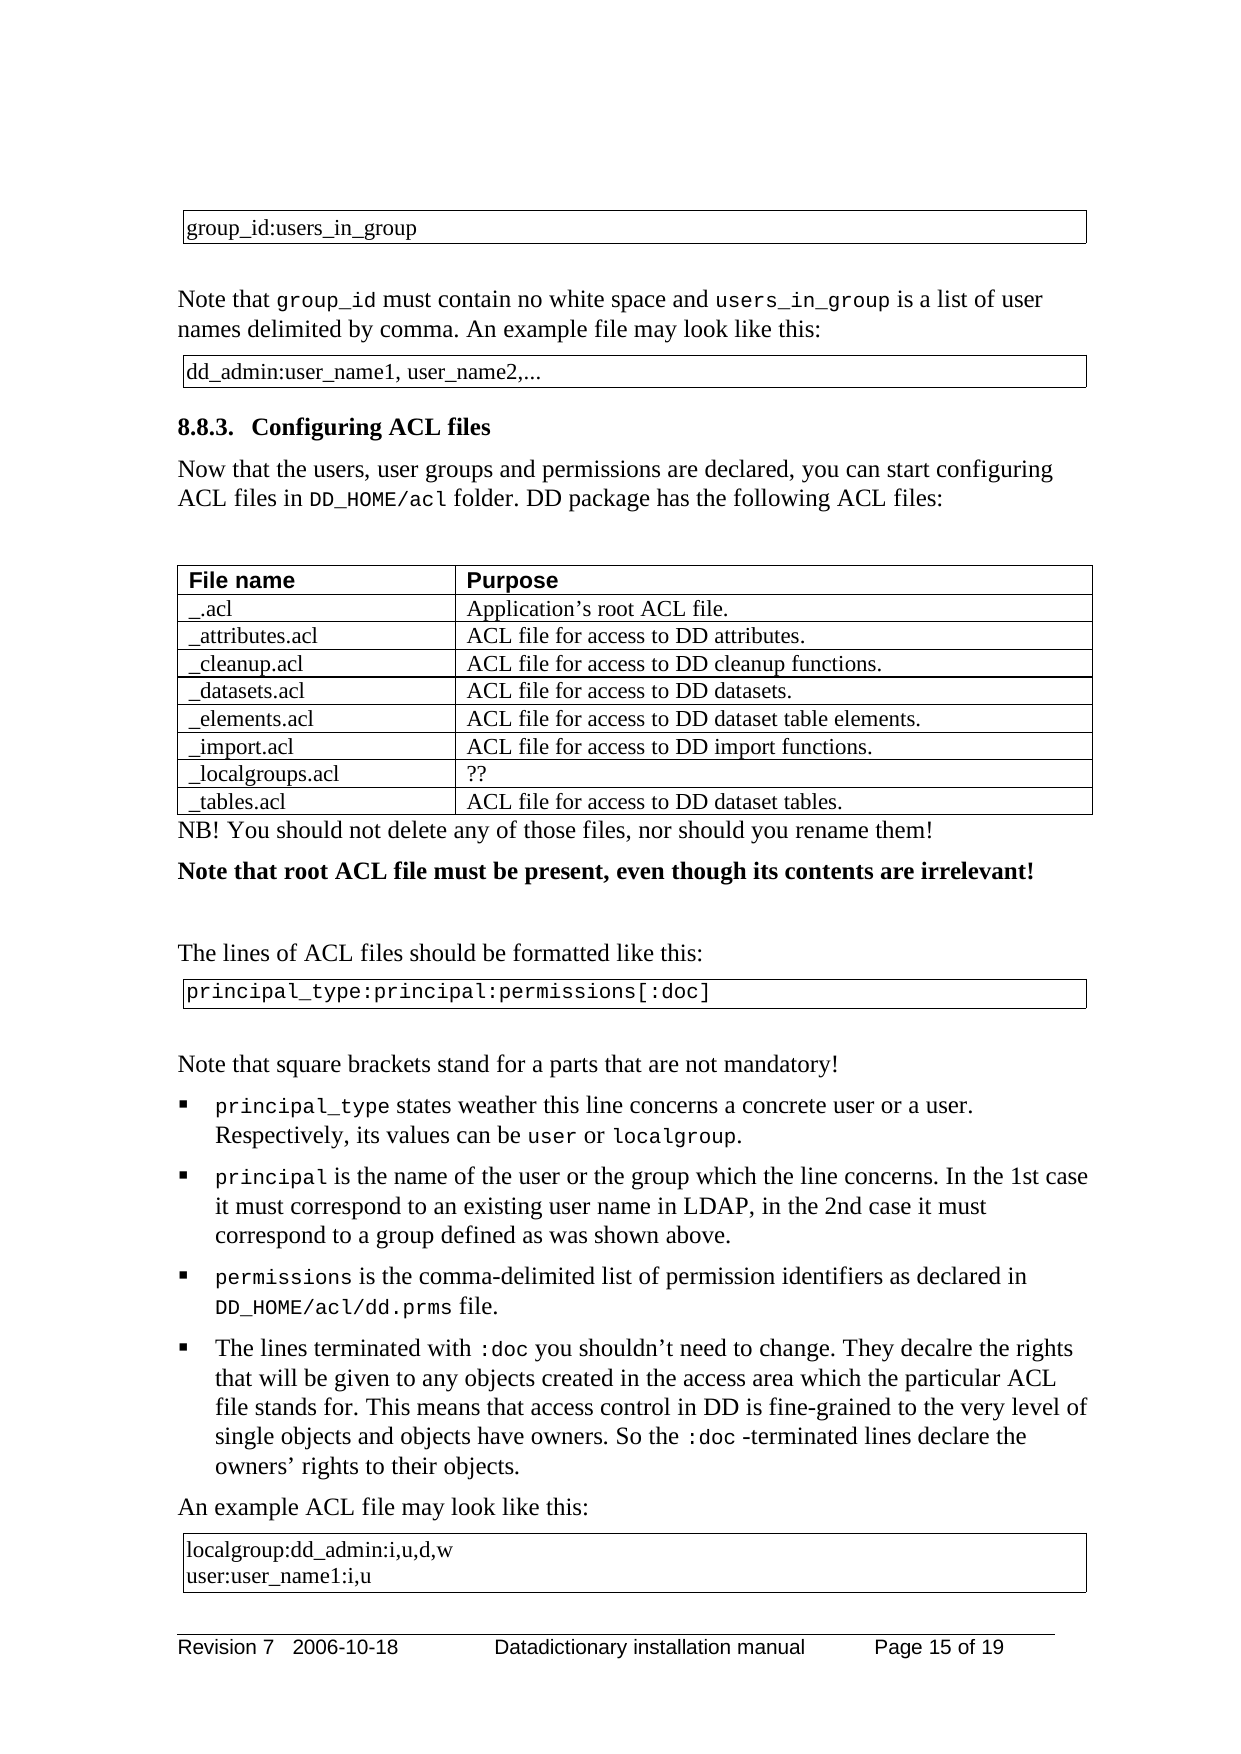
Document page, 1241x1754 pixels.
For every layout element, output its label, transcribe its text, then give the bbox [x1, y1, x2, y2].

table_cell _datasets.acl [178, 678, 455, 704]
table_cell _import.acl [178, 733, 455, 759]
text user:user_name1:i,u [184, 1559, 1086, 1592]
text Note that square brackets stand for a parts that are not mandatory! [177, 1049, 1092, 1078]
text localgroup:dd_admin:i,u,d,w [184, 1534, 1086, 1559]
table_cell ?? [456, 760, 1092, 787]
table_cell _localgroups.acl [178, 760, 455, 787]
text Note that group_id must contain no white space and users_in_group is a list of user names delimited by comma. An example file may look like this: [177, 284, 1092, 343]
table_cell _attributes.acl [178, 622, 455, 649]
list principal is the name of the user or the group which the line concerns. In the 1st case it must correspond to an existing user name in LDAP, in the 2nd case it must correspond to a group defined as was shown above. [177, 1161, 1092, 1249]
text The lines of ACL files should be formatted like this: [177, 938, 1092, 967]
text principal_type:principal:permissions[:doc] [184, 980, 1086, 1008]
table_cell _cleanup.acl [178, 650, 455, 676]
table_cell Application’s root ACL file. [456, 595, 1092, 621]
table_cell ACL file for access to DD dataset tables. [456, 788, 1092, 814]
table_cell ACL file for access to DD dataset table elements. [456, 705, 1092, 732]
text An example ACL file may look like this: [177, 1492, 1092, 1521]
list principal_type states weather this line concerns a concrete user or a user. Respectively, its values can be user or localgroup. [177, 1089, 1092, 1149]
table_cell ACL file for access to DD datasets. [456, 678, 1092, 704]
list permissions is the comma-delimited list of permission identifiers as declared in DD_HOME/acl/dd.prms file. [177, 1261, 1092, 1321]
list The lines terminated with :doc you shouldn’t need to change. They decalre the rights that will be given to any objects created in the access area which the particular ACL file stands for. This means that access control in DD is fine-grained to the very level of single objects and objects have owners. So the :doc -terminated lines declare the owners’ rights to their objects. [177, 1333, 1092, 1480]
table_cell _elements.acl [178, 705, 455, 732]
table_header Purpose [456, 566, 1092, 593]
table_cell ACL file for access to DD cleanup functions. [456, 650, 1092, 676]
text group_id:users_in_group [184, 211, 1086, 243]
table_header File name [178, 566, 455, 593]
table_cell ACL file for access to DD import functions. [456, 733, 1092, 759]
text NB! You should not delete any of those files, nor should you rename them! [177, 815, 1092, 844]
table_cell ACL file for access to DD attributes. [456, 622, 1092, 649]
text Now that the users, user groups and permissions are declared, you can start configuring ACL files in DD_HOME/acl folder. DD package has the following ACL files: [177, 454, 1092, 513]
subtitle Configuring ACL files [177, 412, 1092, 441]
text dd_admin:user_name1, user_name2,... [184, 356, 1086, 387]
text Note that root ACL file must be present, even though its contents are irrelevant! [177, 856, 1092, 885]
table_cell _.acl [178, 595, 455, 621]
table_cell _tables.acl [178, 788, 455, 814]
